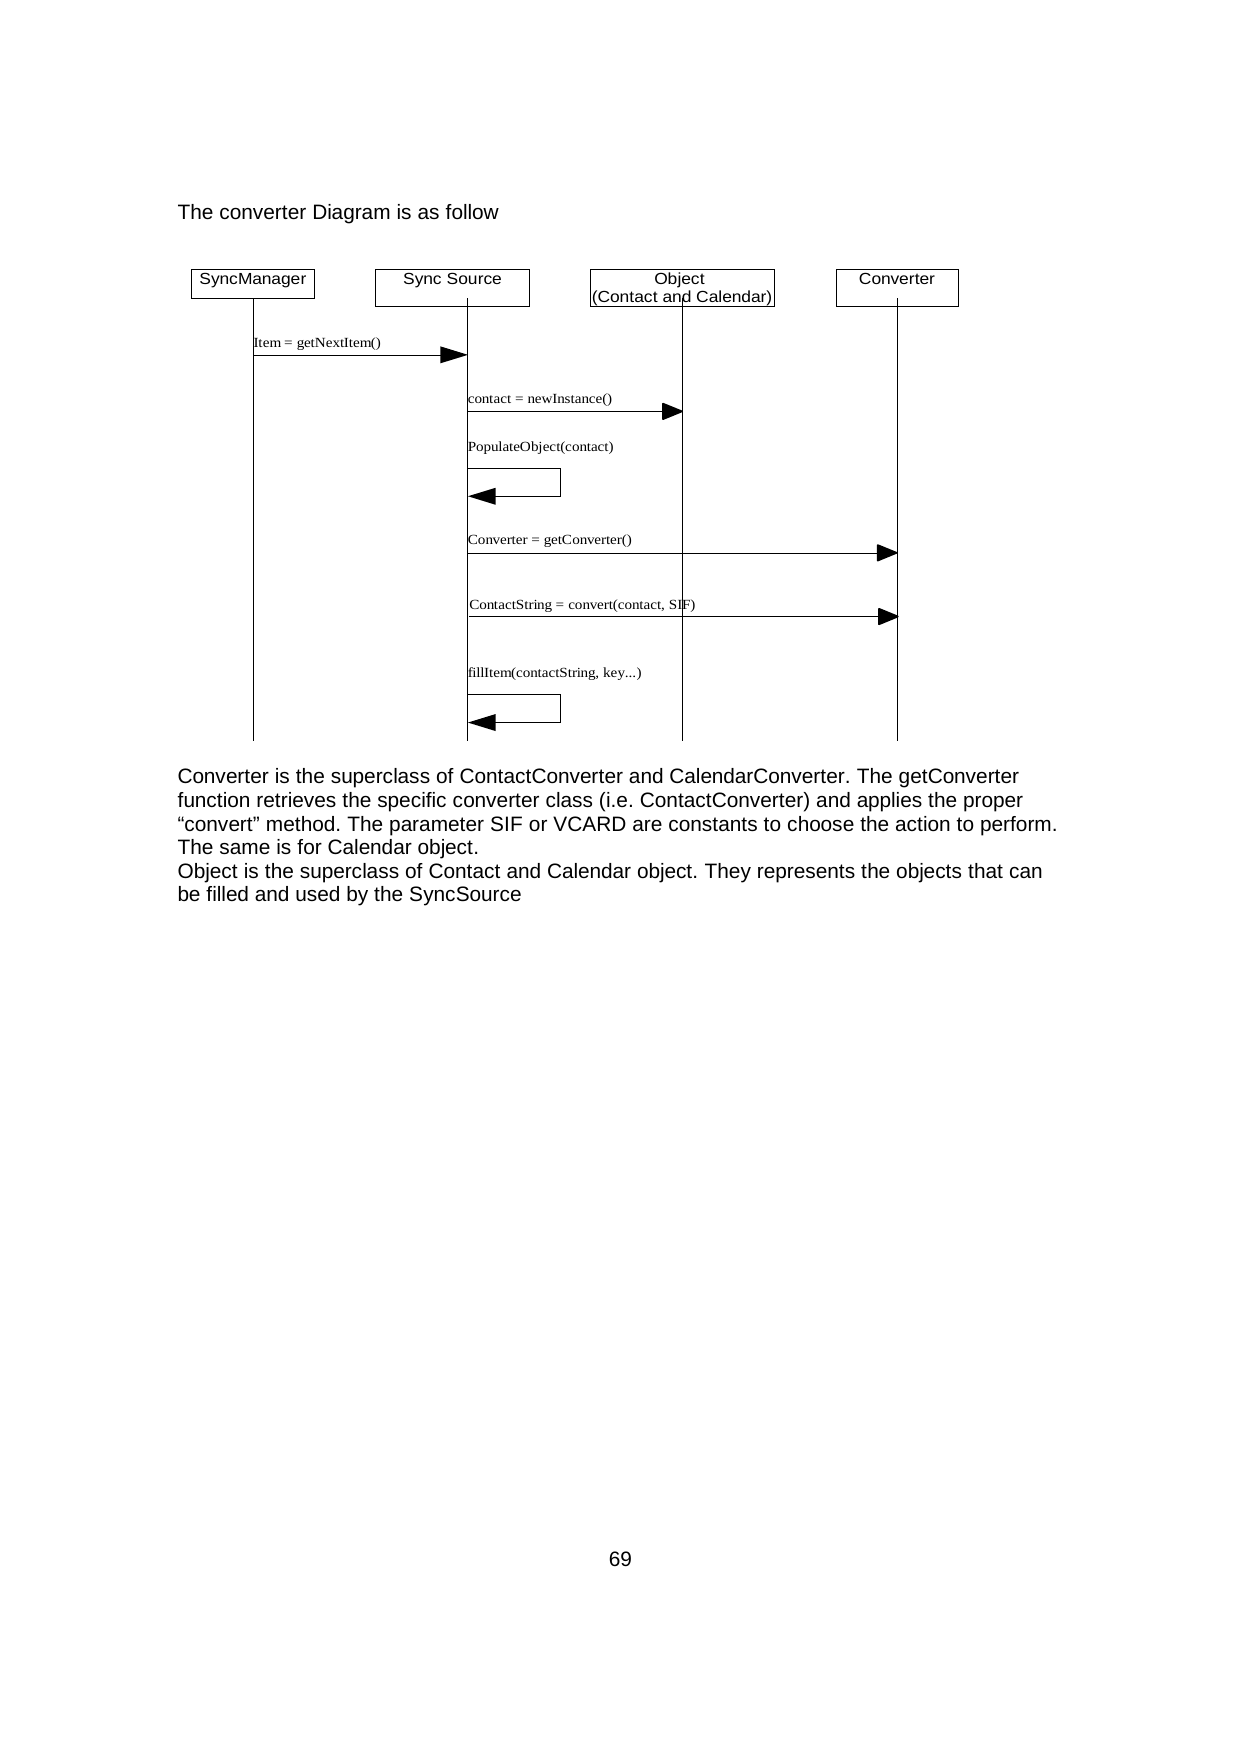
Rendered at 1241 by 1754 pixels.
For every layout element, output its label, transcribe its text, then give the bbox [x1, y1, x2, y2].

text Object is the superclass of Contact and Calendar object. They represents the objects that can be filled and used by the SyncSource [177, 859, 1063, 906]
text The converter Diagram is as follow [177, 201, 1063, 224]
text Converter is the superclass of ContactConverter and CalendarConverter. The getConverter function retrieves the specific converter class (i.e. ContactConverter) and applies the proper “convert” method. The parameter SIF or VCARD are constants to choose the action to perform. The same is for Calendar object. [177, 765, 1063, 859]
